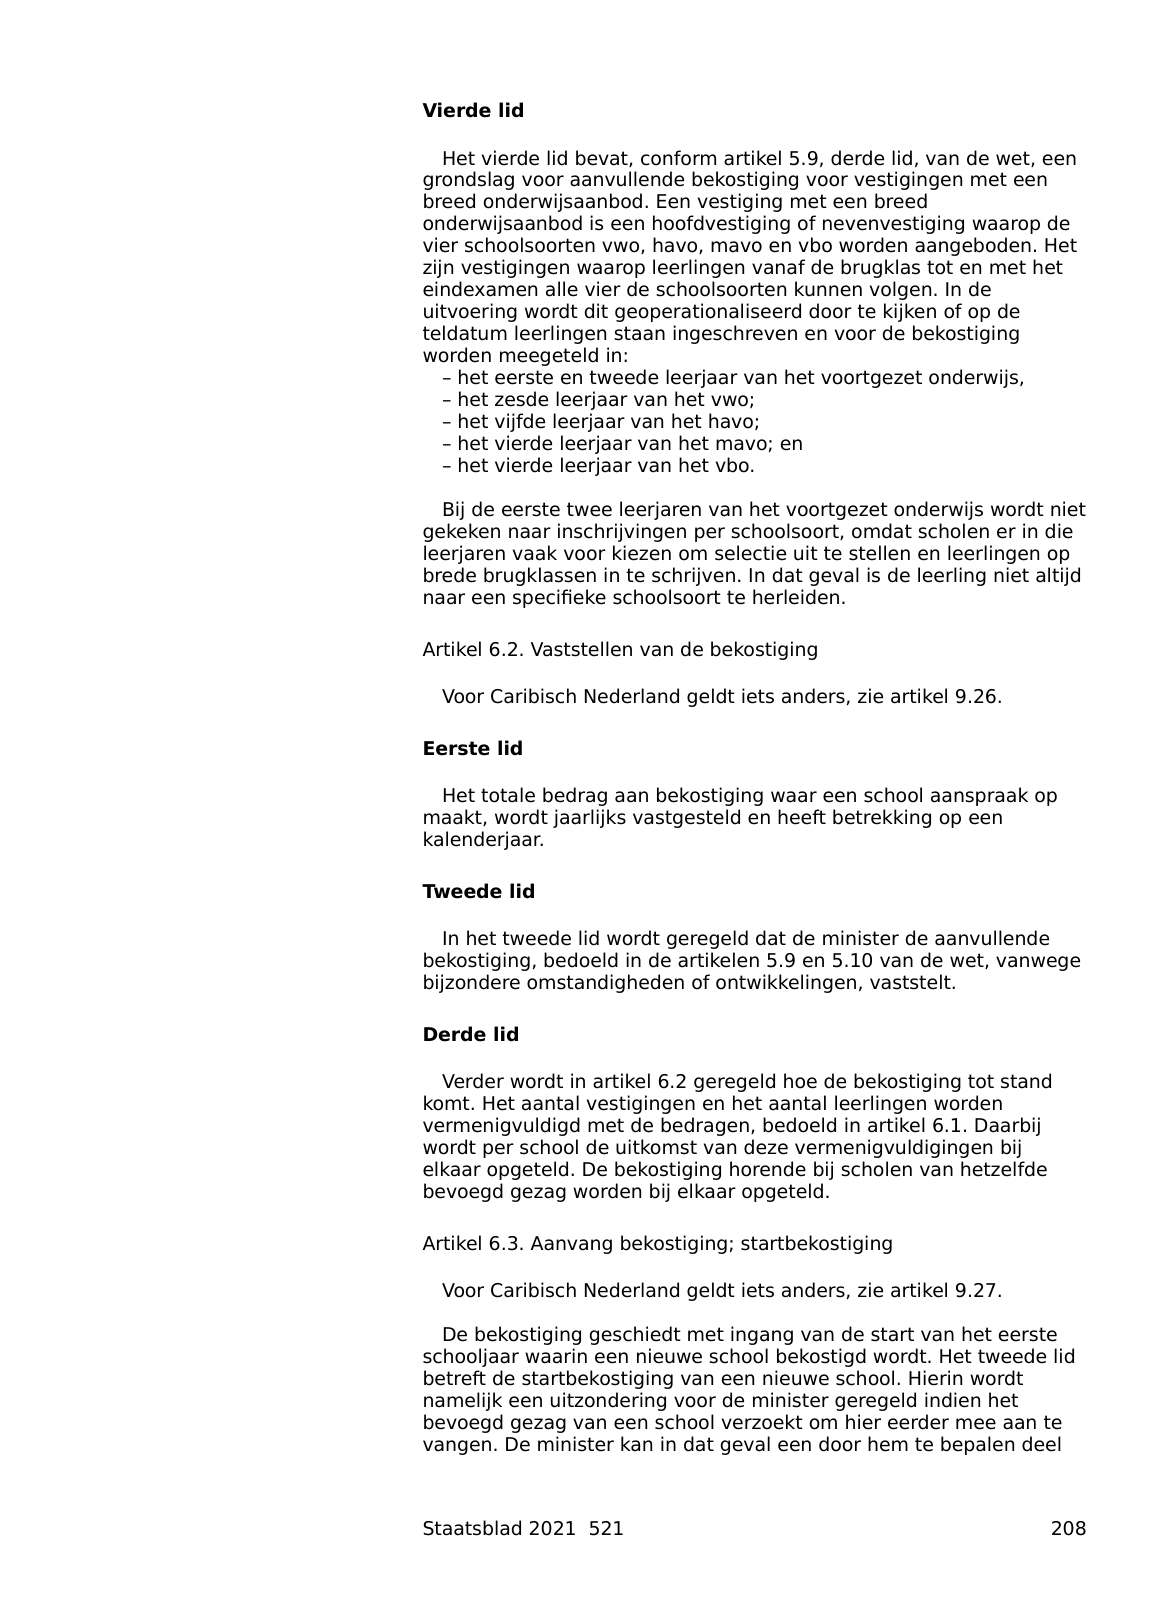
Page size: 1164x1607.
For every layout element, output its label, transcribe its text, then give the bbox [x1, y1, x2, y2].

text – het eerste en tweede leerjaar van het voortgezet onderwijs, [422, 367, 1087, 389]
subtitle Derde lid [422, 1024, 1087, 1046]
subtitle Vierde lid [422, 100, 1087, 122]
text Voor Caribisch Nederland geldt iets anders, zie artikel 9.27. [422, 1280, 1087, 1302]
subtitle Tweede lid [422, 881, 1087, 903]
text In het tweede lid wordt geregeld dat de minister de aanvullende bekostiging, bedoeld in de artikelen 5.9 en 5.10 van de wet, vanwege bijzondere omstandigheden of ontwikkelingen, vaststelt. [422, 928, 1087, 994]
text – het vierde leerjaar van het mavo; en [422, 433, 1087, 455]
subtitle Artikel 6.2. Vaststellen van de bekostiging [422, 639, 1087, 661]
subtitle Eerste lid [422, 738, 1087, 760]
text Het vierde lid bevat, conform artikel 5.9, derde lid, van de wet, een grondslag voor aanvullende bekostiging voor vestigingen met een breed onderwijsaanbod. Een vestiging met een breed onderwijsaanbod is een hoofdvestiging of nevenvestiging waarop de vier schoolsoorten vwo, havo, mavo en vbo worden aangeboden. Het zijn vestigingen waarop leerlingen vanaf de brugklas tot en met het eindexamen alle vier de schoolsoorten kunnen volgen. In de uitvoering wordt dit geoperationaliseerd door te kijken of op de teldatum leerlingen staan ingeschreven en voor de bekostiging worden meegeteld in: [422, 147, 1087, 367]
text Verder wordt in artikel 6.2 geregeld hoe de bekostiging tot stand komt. Het aantal vestigingen en het aantal leerlingen worden vermenigvuldigd met de bedragen, bedoeld in artikel 6.1. Daarbij wordt per school de uitkomst van deze vermenigvuldigingen bij elkaar opgeteld. De bekostiging horende bij scholen van hetzelfde bevoegd gezag worden bij elkaar opgeteld. [422, 1071, 1087, 1203]
text Het totale bedrag aan bekostiging waar een school aanspraak op maakt, wordt jaarlijks vastgesteld en heeft betrekking op een kalenderjaar. [422, 785, 1087, 851]
subtitle Artikel 6.3. Aanvang bekostiging; startbekostiging [422, 1233, 1087, 1255]
text – het vierde leerjaar van het vbo. [422, 455, 1087, 477]
text Voor Caribisch Nederland geldt iets anders, zie artikel 9.26. [422, 686, 1087, 708]
text De bekostiging geschiedt met ingang van de start van het eerste schooljaar waarin een nieuwe school bekostigd wordt. Het tweede lid betreft de startbekostiging van een nieuwe school. Hierin wordt namelijk een uitzondering voor de minister geregeld indien het bevoegd gezag van een school verzoekt om hier eerder mee aan te vangen. De minister kan in dat geval een door hem te bepalen deel [422, 1324, 1087, 1456]
text – het vijfde leerjaar van het havo; [422, 411, 1087, 433]
text – het zesde leerjaar van het vwo; [422, 389, 1087, 411]
text Bij de eerste twee leerjaren van het voortgezet onderwijs wordt niet gekeken naar inschrijvingen per schoolsoort, omdat scholen er in die leerjaren vaak voor kiezen om selectie uit te stellen en leerlingen op brede brugklassen in te schrijven. In dat geval is de leerling niet altijd naar een specifieke schoolsoort te herleiden. [422, 499, 1087, 609]
